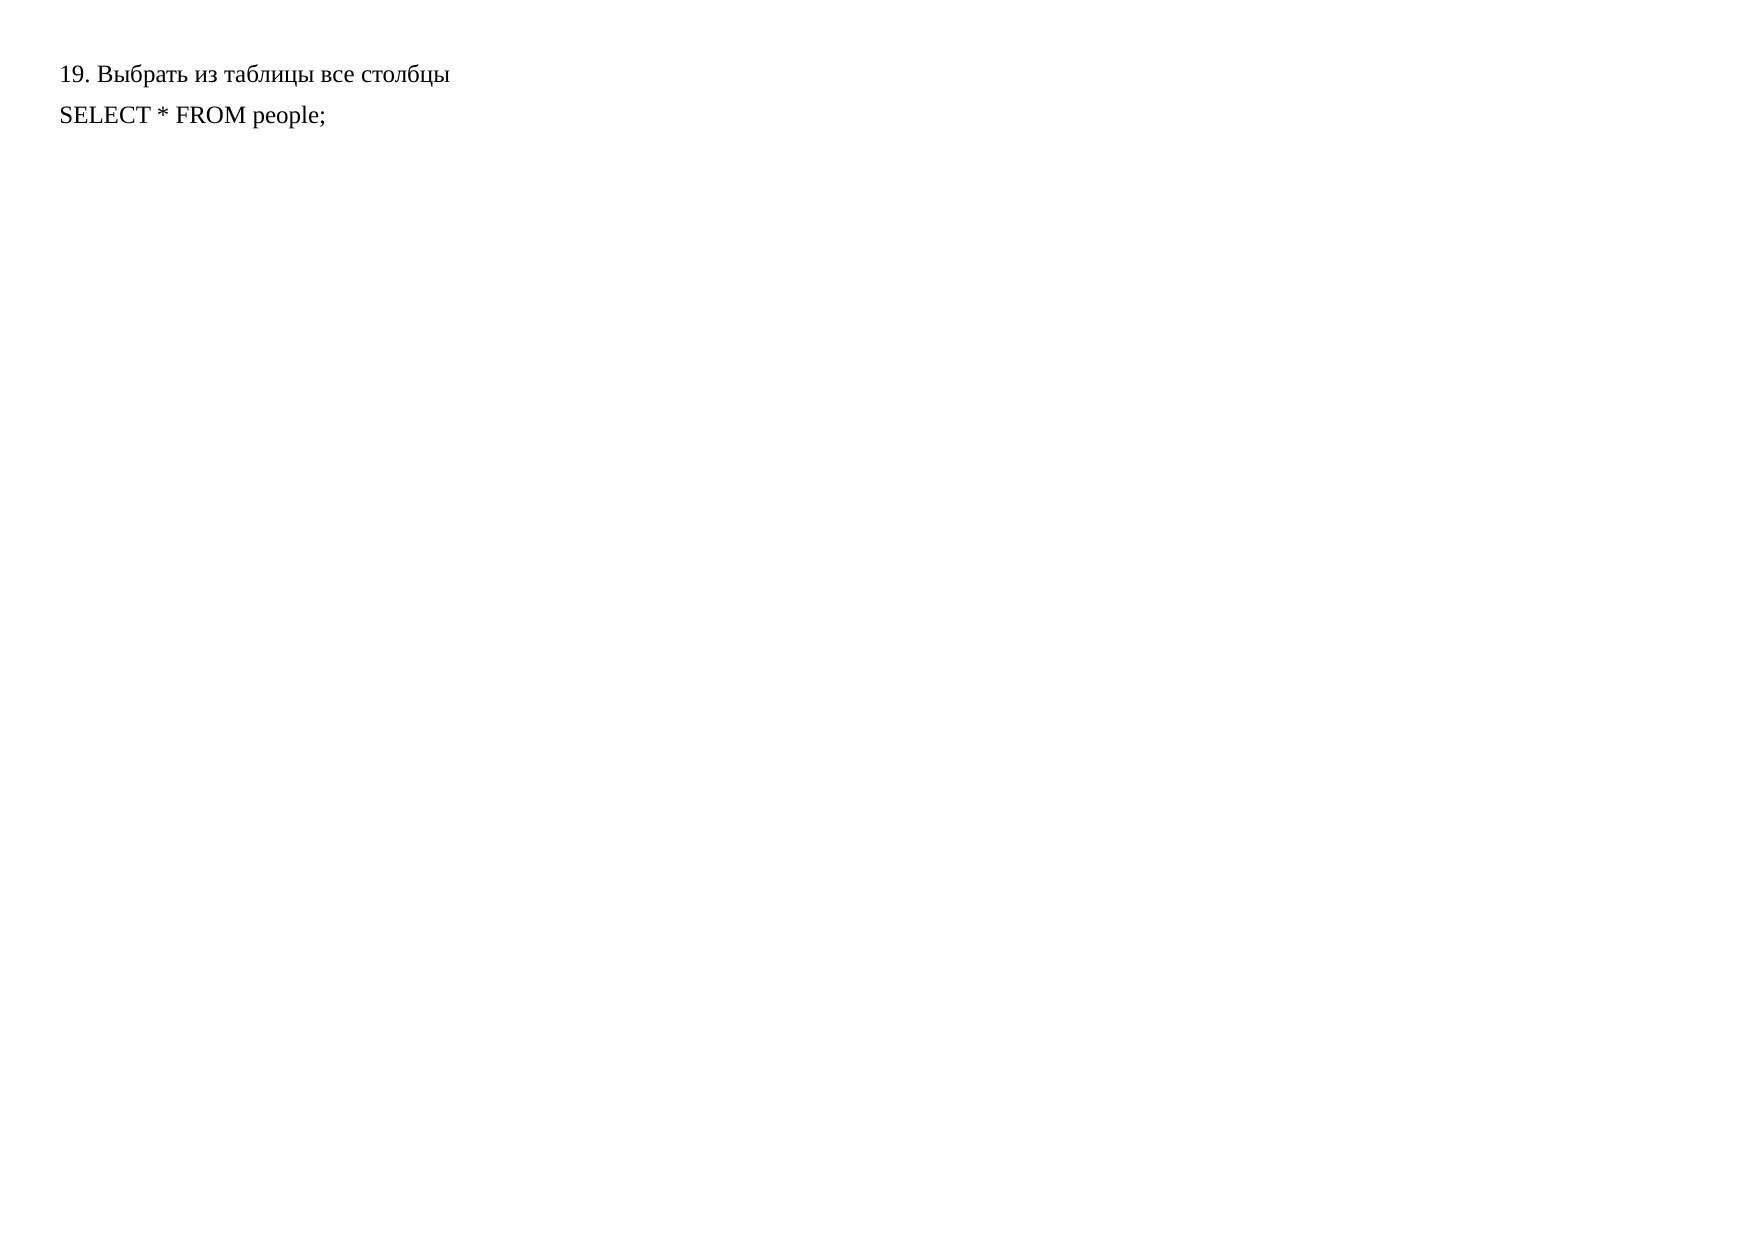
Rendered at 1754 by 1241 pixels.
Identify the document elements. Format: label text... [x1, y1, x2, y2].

text 19. Выбрать из таблицы все столбцы [59, 59, 1695, 88]
text SELECT * FROM people; [59, 100, 1695, 128]
